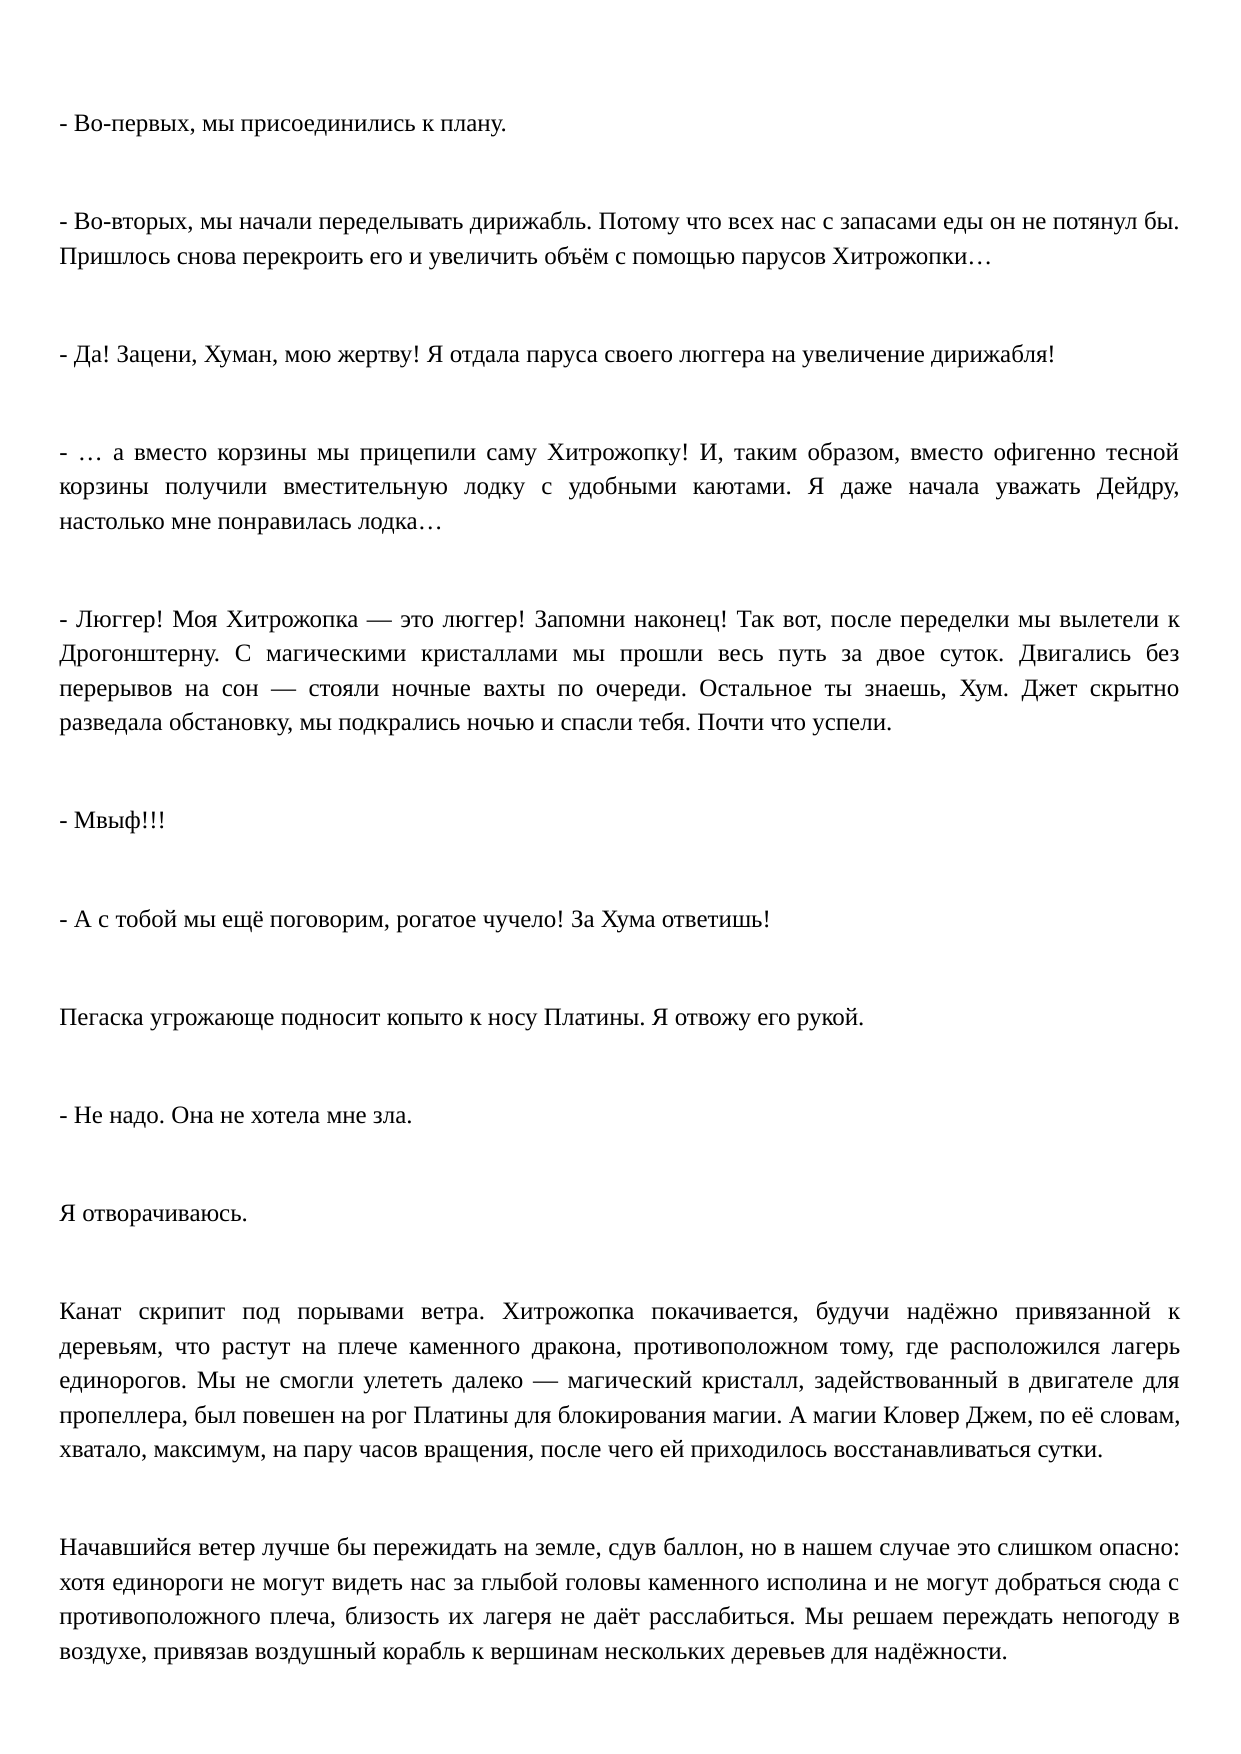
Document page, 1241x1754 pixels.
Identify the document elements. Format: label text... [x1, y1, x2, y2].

text - Во-первых, мы присоединились к плану. [59, 108, 1181, 137]
text Начавшийся ветер лучше бы пережидать на земле, сдув баллон, но в нашем случае это слишком опасно: хотя единороги не могут видеть нас за глыбой головы каменного исполина и не могут добраться сюда с противоположного плеча, близость их лагеря не даёт расслабиться. Мы решаем переждать непогоду в воздухе, привязав воздушный корабль к вершинам нескольких деревьев для надёжности. [59, 1532, 1181, 1664]
text - А с тобой мы ещё поговорим, рогатое чучело! За Хума ответишь! [59, 904, 1181, 932]
text - Не надо. Она не хотела мне зла. [59, 1100, 1181, 1129]
text - Во-вторых, мы начали переделывать дирижабль. Потому что всех нас с запасами еды он не потянул бы. Пришлось снова перекроить его и увеличить объём с помощью парусов Хитрожопки… [59, 206, 1181, 269]
text - Да! Зацени, Хуман, мою жертву! Я отдала паруса своего люггера на увеличение дирижабля! [59, 339, 1181, 368]
text - Мвыф!!! [59, 806, 1181, 834]
text - Люггер! Моя Хитрожопка — это люггер! Запомни наконец! Так вот, после переделки мы вылетели к Дрогонштерну. С магическими кристаллами мы прошли весь путь за двое суток. Двигались без перерывов на сон — стояли ночные вахты по очереди. Остальное ты знаешь, Хум. Джет скрытно разведала обстановку, мы подкрались ночью и спасли тебя. Почти что успели. [59, 604, 1181, 736]
text Канат скрипит под порывами ветра. Хитрожопка покачивается, будучи надёжно привязанной к деревьям, что растут на плече каменного дракона, противоположном тому, где расположился лагерь единорогов. Мы не смогли улететь далеко — магический кристалл, задействованный в двигателе для пропеллера, был повешен на рог Платины для блокирования магии. А магии Кловер Джем, по её словам, хватало, максимум, на пару часов вращения, после чего ей приходилось восстанавливаться сутки. [59, 1296, 1181, 1463]
text - … а вместо корзины мы прицепили саму Хитрожопку! И, таким образом, вместо офигенно тесной корзины получили вместительную лодку с удобными каютами. Я даже начала уважать Дейдру, настолько мне понравилась лодка… [59, 437, 1181, 535]
text Пегаска угрожающе подносит копыто к носу Платины. Я отвожу его рукой. [59, 1002, 1181, 1031]
text Я отворачиваюсь. [59, 1198, 1181, 1227]
